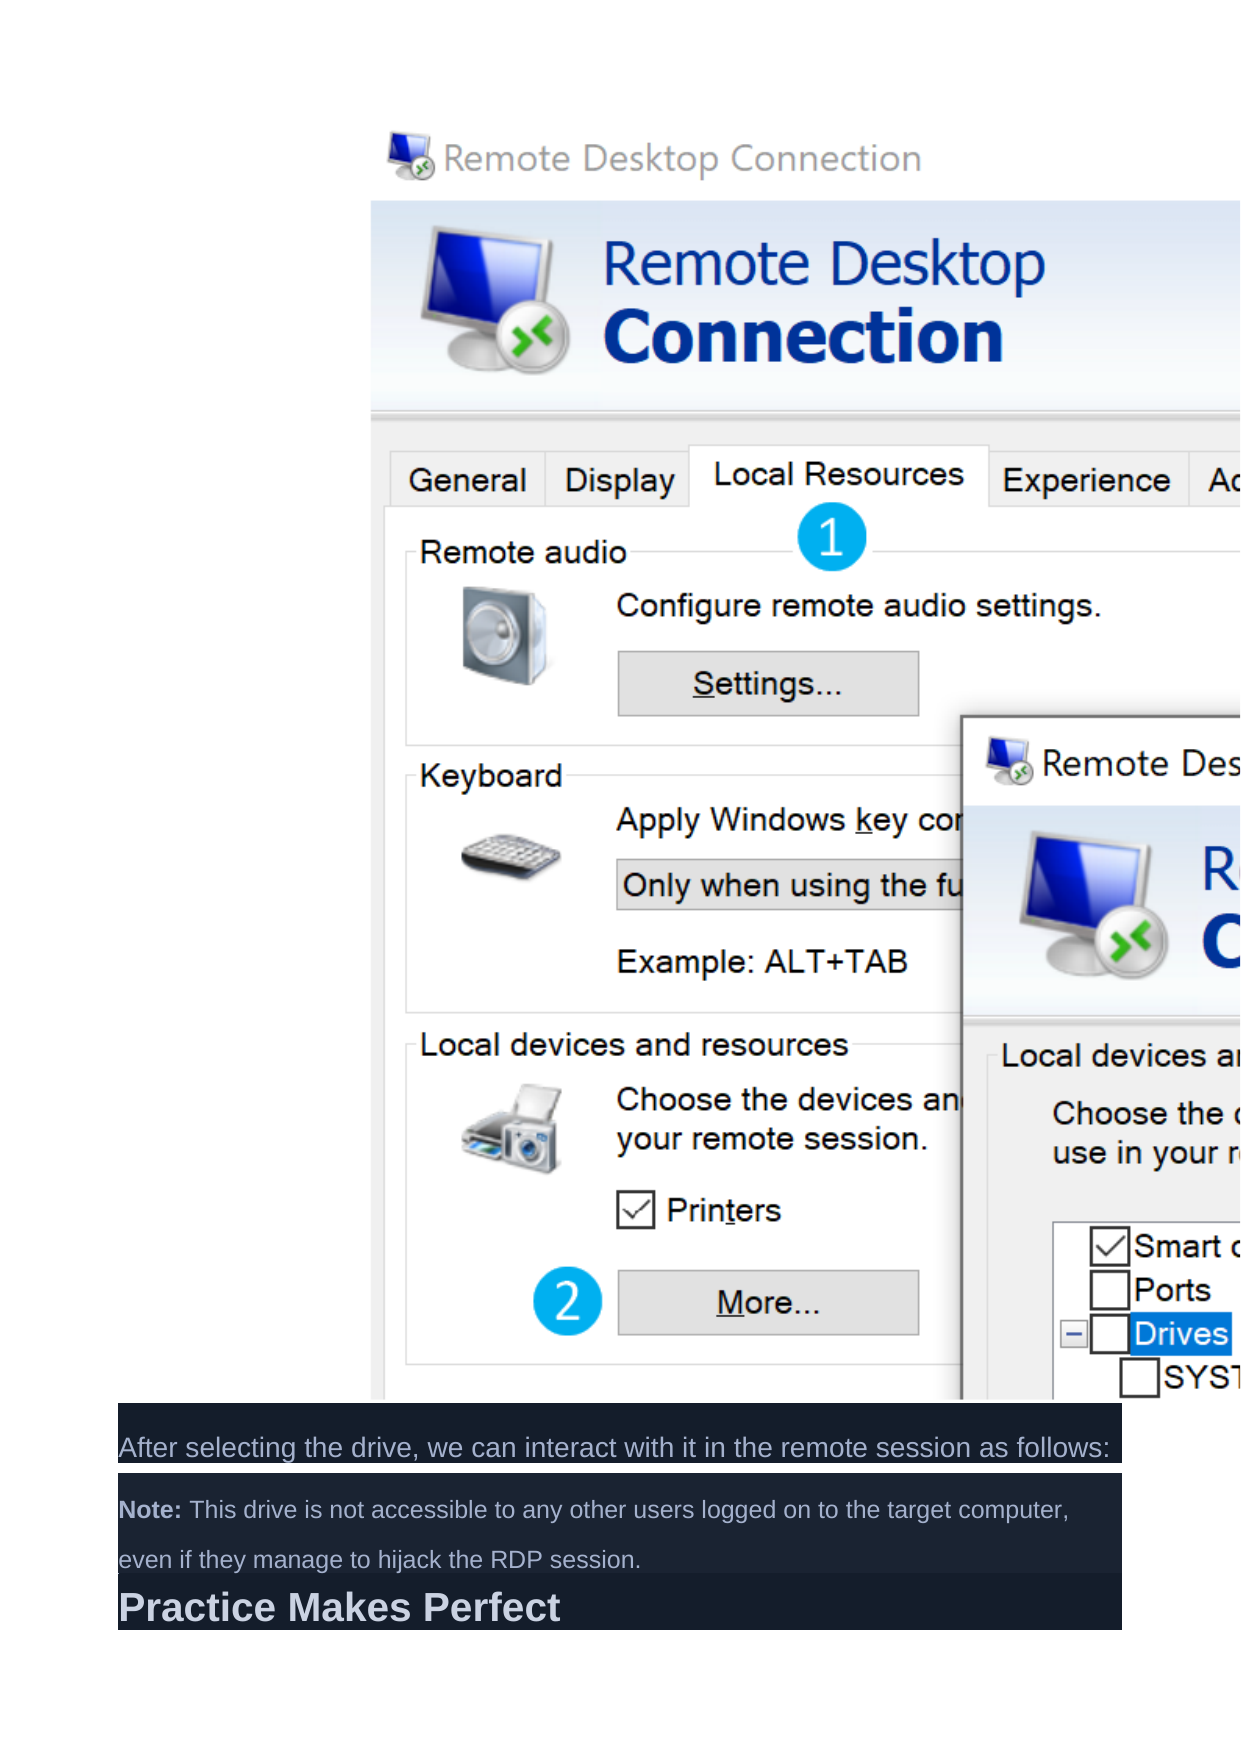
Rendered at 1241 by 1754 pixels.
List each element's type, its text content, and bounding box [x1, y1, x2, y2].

text Note: This drive is not accessible to any other users logged on to the target computer, even if they manage to hijack the RDP session. [118, 1473, 1122, 1573]
text After selecting the drive, we can interact with it in the remote session as follows: [118, 1413, 1122, 1463]
subtitle Practice Makes Perfect [118, 1573, 1122, 1630]
